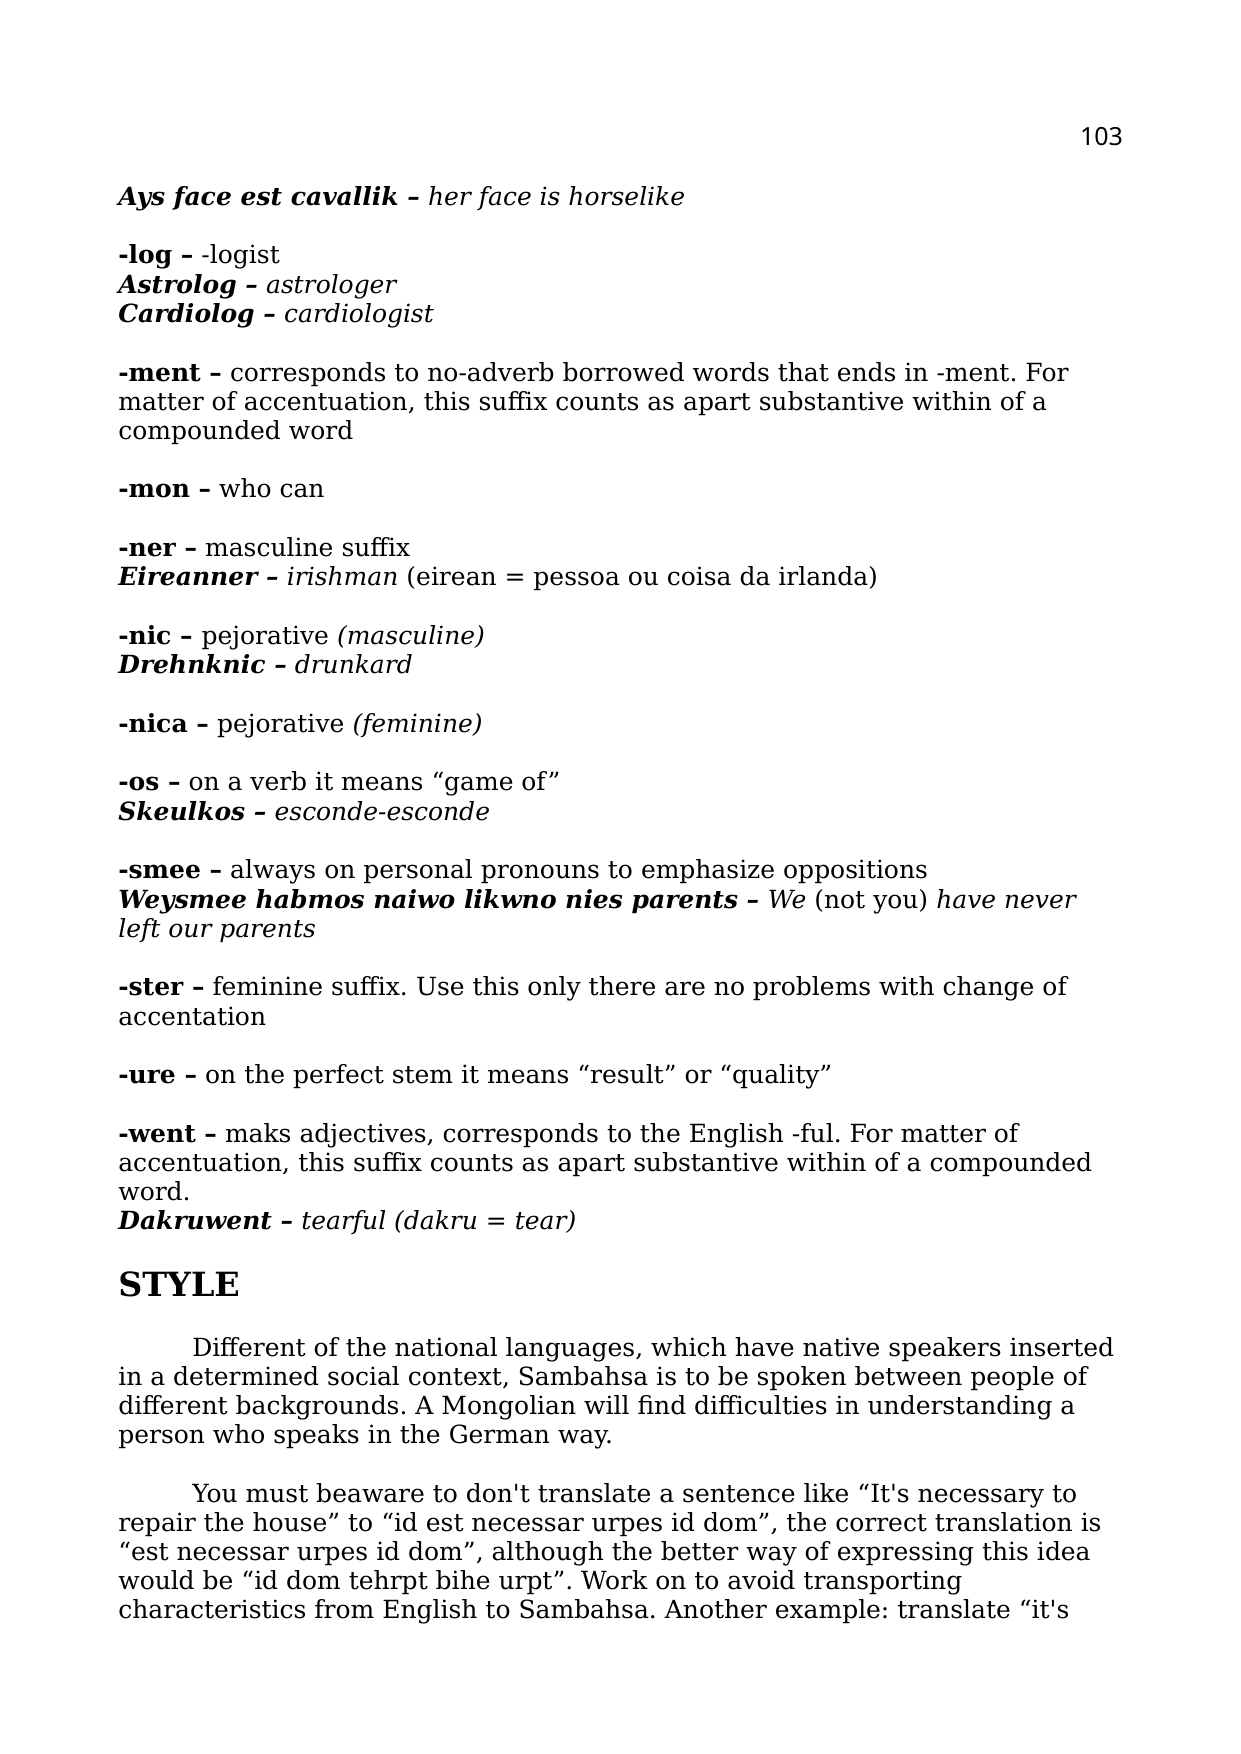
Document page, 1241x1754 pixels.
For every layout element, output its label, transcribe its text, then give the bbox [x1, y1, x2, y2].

text -mon – who can [118, 474, 1123, 504]
text Skeulkos – esconde-esconde [118, 797, 1123, 826]
text Different of the national languages, which have native speakers inserted in a determined social context, Sambahsa is to be spoken between people of different backgrounds. A Mongolian will find difficulties in understanding a person who speaks in the German way. [118, 1333, 1123, 1450]
subtitle STYLE [118, 1265, 1123, 1304]
text -log – -logist [118, 240, 1123, 269]
text -os – on a verb it means “game of” [118, 767, 1123, 797]
text You must beaware to don't translate a sentence like “It's necessary to repair the house” to “id est necessar urpes id dom”, the correct translation is “est necessar urpes id dom”, although the better way of expressing this idea would be “id dom tehrpt bihe urpt”. Work on to avoid transporting characteristics from English to Sambahsa. Another example: translate “it's [118, 1479, 1123, 1625]
text -ure – on the perfect stem it means “result” or “quality” [118, 1060, 1123, 1089]
text -went – maks adjectives, corresponds to the English -ful. For matter of accentuation, this suffix counts as apart substantive within of a compounded word. [118, 1118, 1123, 1206]
text Dakruwent – tearful (dakru = tear) [118, 1206, 1123, 1236]
text Astrolog – astrologer [118, 269, 1123, 299]
text Drehnknic – drunkard [118, 650, 1123, 679]
text Ays face est cavallik – her face is horselike [118, 182, 1123, 211]
text Weysmee habmos naiwo likwno nies parents – We (not you) have never left our parents [118, 884, 1123, 943]
text Eireanner – irishman (eirean = pessoa ou coisa da irlanda) [118, 562, 1123, 592]
text -ment – corresponds to no-adverb borrowed words that ends in -ment. For matter of accentuation, this suffix counts as apart substantive within of a compounded word [118, 357, 1123, 445]
text Cardiolog – cardiologist [118, 299, 1123, 328]
text -nic – pejorative (masculine) [118, 621, 1123, 650]
text -smee – always on personal pronouns to emphasize oppositions [118, 855, 1123, 884]
text -ster – feminine suffix. Use this only there are no problems with change of accentation [118, 972, 1123, 1031]
text -nica – pejorative (feminine) [118, 709, 1123, 738]
text -ner – masculine suffix [118, 533, 1123, 562]
